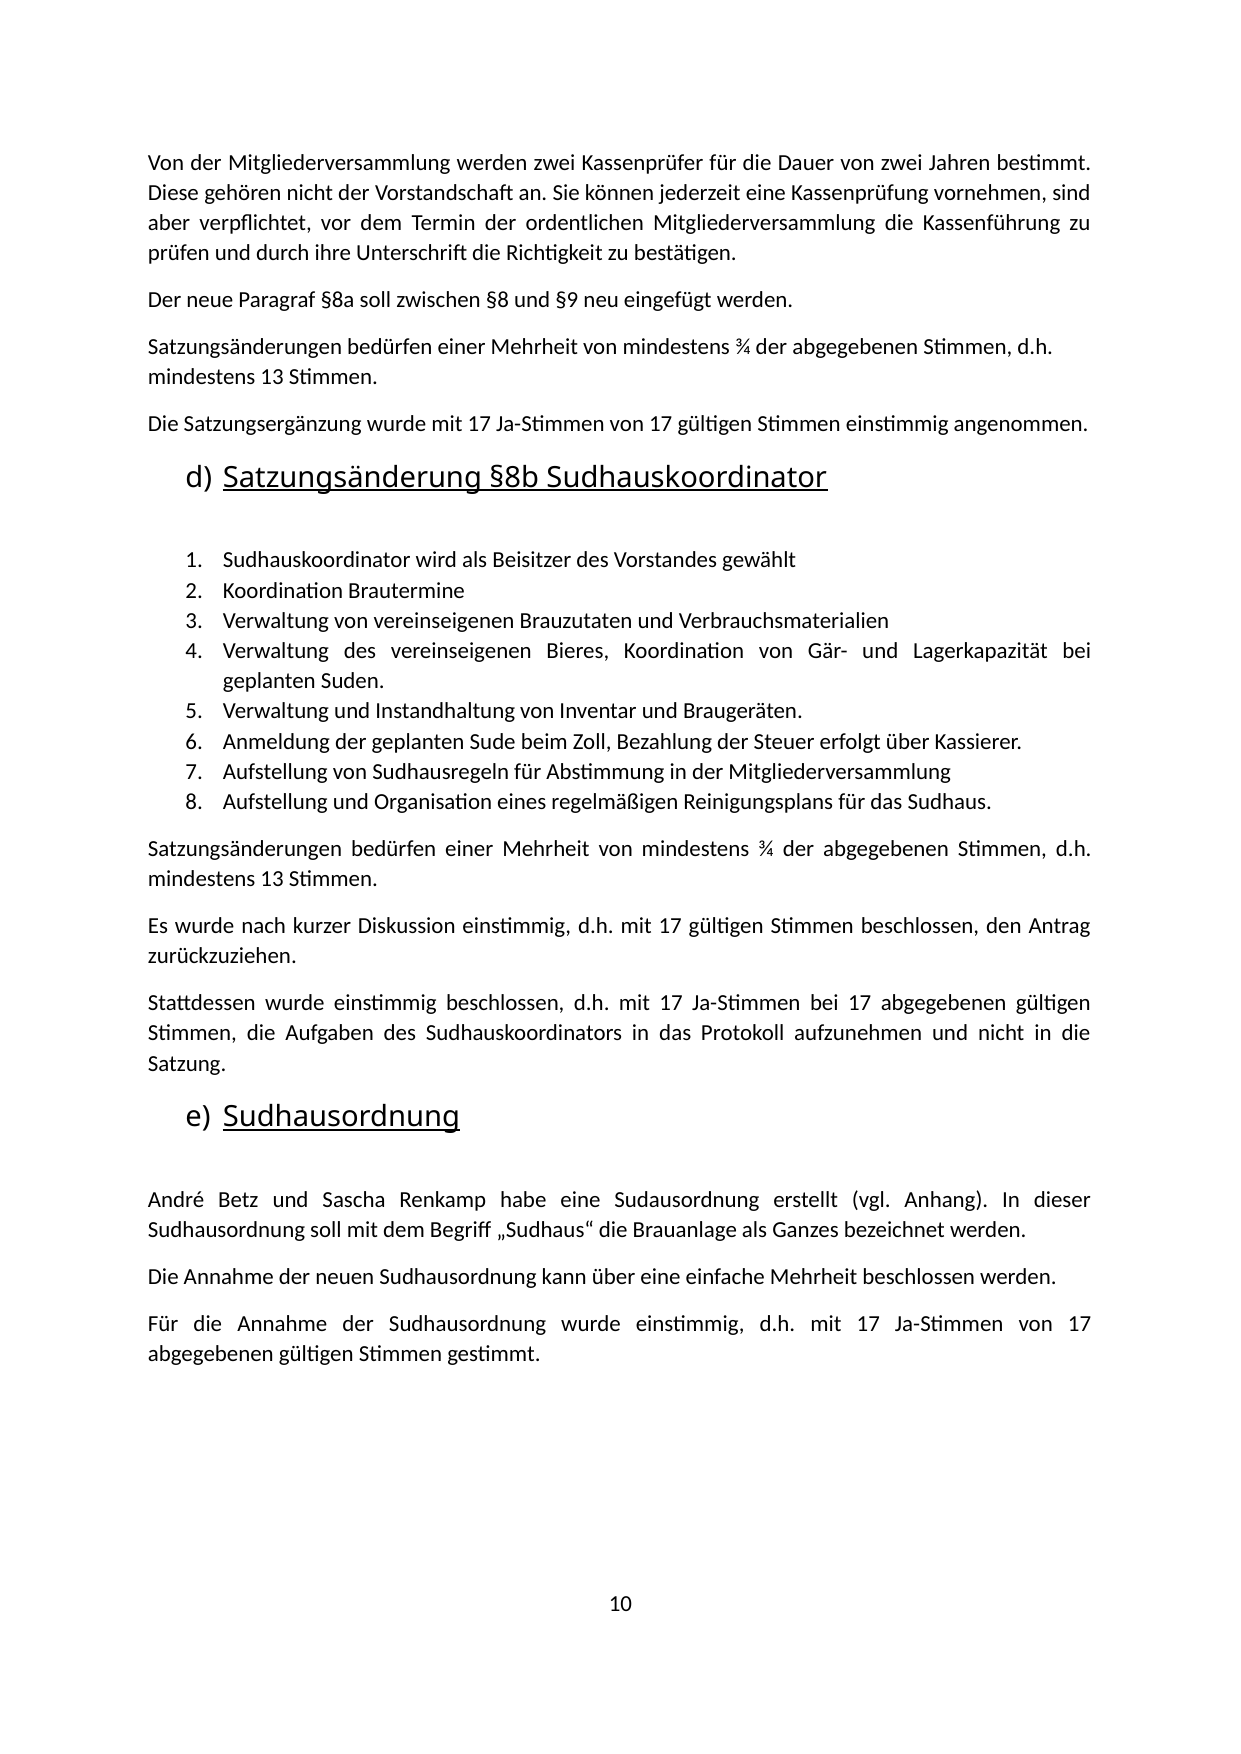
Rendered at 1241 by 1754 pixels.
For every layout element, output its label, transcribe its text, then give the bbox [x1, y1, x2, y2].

text Für die Annahme der Sudhausordnung wurde einstimmig, d.h. mit 17 Ja-Stimmen von 17 abgegebenen gültigen Stimmen gestimmt. [148, 1309, 1093, 1367]
list Sudhauskoordinator wird als Beisitzer des Vorstandes gewählt [185, 546, 1093, 574]
text Die Satzungsergänzung wurde mit 17 Ja-Stimmen von 17 gültigen Stimmen einstimmig angenommen. [148, 409, 1093, 437]
text Satzungsänderungen bedürfen einer Mehrheit von mindestens ¾ der abgegebenen Stimmen, d.h. mindestens 13 Stimmen. [148, 332, 1093, 390]
list Verwaltung und Instandhaltung von Inventar und Braugeräten. [185, 697, 1093, 725]
text Die Annahme der neuen Sudhausordnung kann über eine einfache Mehrheit beschlossen werden. [148, 1262, 1093, 1290]
list Aufstellung und Organisation eines regelmäßigen Reinigungsplans für das Sudhaus. [185, 787, 1093, 815]
list Aufstellung von Sudhausregeln für Abstimmung in der Mitgliederversammlung [185, 757, 1093, 785]
subtitle Sudhausordnung [185, 1096, 1093, 1135]
text Von der Mitgliederversammlung werden zwei Kassenprüfer für die Dauer von zwei Jahren bestimmt. Diese gehören nicht der Vorstandschaft an. Sie können jederzeit eine Kassenprüfung vornehmen, sind aber verpflichtet, vor dem Termin der ordentlichen Mitgliederversammlung die Kassenführung zu prüfen und durch ihre Unterschrift die Richtigkeit zu bestätigen. [148, 148, 1093, 266]
list Koordination Brautermine [185, 576, 1093, 604]
text Es wurde nach kurzer Diskussion einstimmig, d.h. mit 17 gültigen Stimmen beschlossen, den Antrag zurückzuziehen. [148, 911, 1093, 969]
text Satzungsänderungen bedürfen einer Mehrheit von mindestens ¾ der abgegebenen Stimmen, d.h. mindestens 13 Stimmen. [148, 834, 1093, 892]
text Der neue Paragraf §8a soll zwischen §8 und §9 neu eingefügt werden. [148, 285, 1093, 313]
list Verwaltung des vereinseigenen Bieres, Koordination von Gär- und Lagerkapazität bei geplanten Suden. [185, 636, 1093, 694]
list Verwaltung von vereinseigenen Brauzutaten und Verbrauchsmaterialien [185, 606, 1093, 634]
text Stattdessen wurde einstimmig beschlossen, d.h. mit 17 Ja-Stimmen bei 17 abgegebenen gültigen Stimmen, die Aufgaben des Sudhauskoordinators in das Protokoll aufzunehmen und nicht in die Satzung. [148, 988, 1093, 1077]
text André Betz und Sascha Renkamp habe eine Sudausordnung erstellt (vgl. Anhang). In dieser Sudhausordnung soll mit dem Begriff „Sudhaus“ die Brauanlage als Ganzes bezeichnet werden. [148, 1185, 1093, 1243]
list Anmeldung der geplanten Sude beim Zoll, Bezahlung der Steuer erfolgt über Kassierer. [185, 727, 1093, 755]
subtitle Satzungsänderung §8b Sudhauskoordinator [185, 456, 1093, 496]
